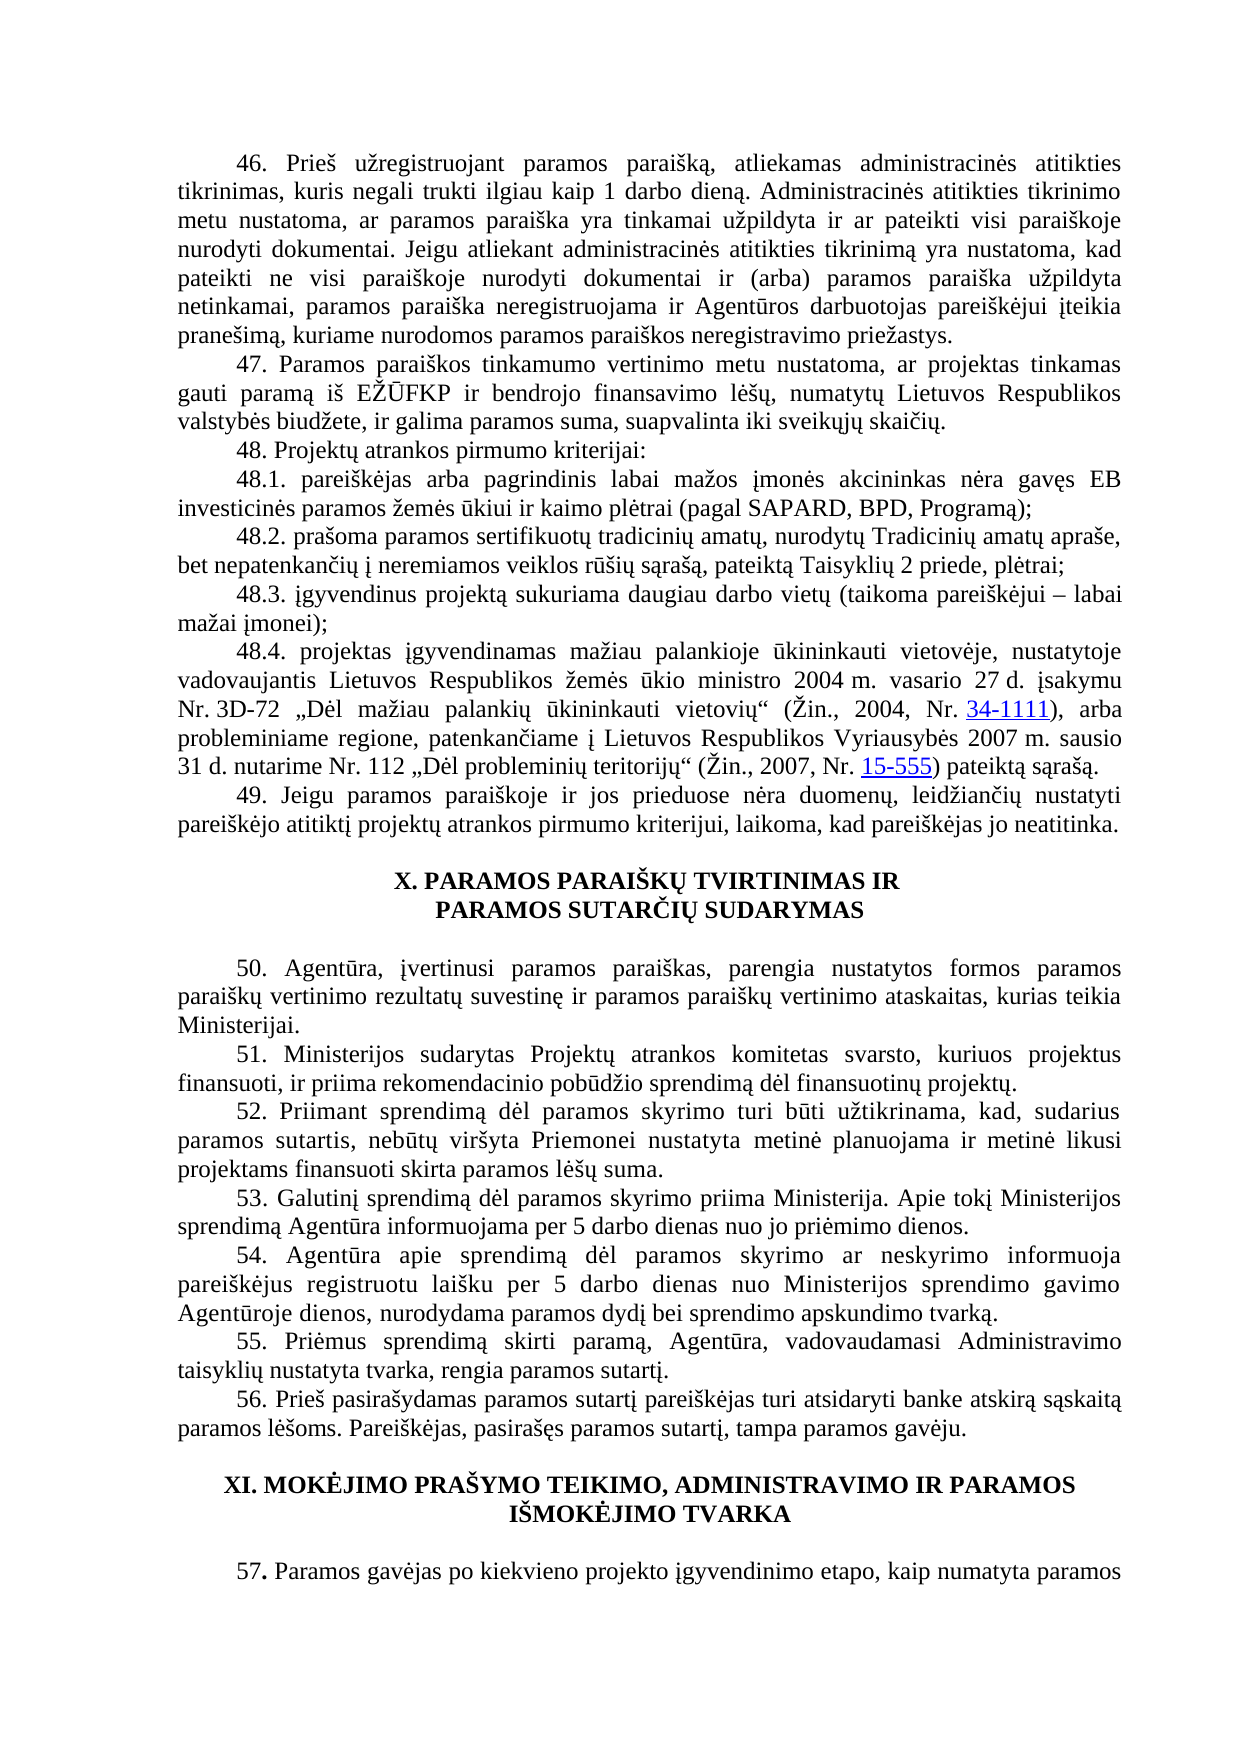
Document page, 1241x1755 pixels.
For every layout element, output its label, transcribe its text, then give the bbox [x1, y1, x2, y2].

text X. PARAMOS PARAIŠKŲ TVIRTINIMAS IR [177, 866, 1122, 895]
text 46. Prieš užregistruojant paramos paraišką, atliekamas administracinės atitikties tikrinimas, kuris negali trukti ilgiau kaip 1 darbo dieną. Administracinės atitikties tikrinimo metu nustatoma, ar paramos paraiška yra tinkamai užpildyta ir ar pateikti visi paraiškoje nurodyti dokumentai. Jeigu atliekant administracinės atitikties tikrinimą yra nustatoma, kad pateikti ne visi paraiškoje nurodyti dokumentai ir (arba) paramos paraiška užpildyta netinkamai, paramos paraiška neregistruojama ir Agentūros darbuotojas pareiškėjui įteikia pranešimą, kuriame nurodomos paramos paraiškos neregistravimo priežastys. [177, 148, 1122, 349]
text 48. Projektų atrankos pirmumo kriterijai: [177, 435, 1122, 464]
text 53. Galutinį sprendimą dėl paramos skyrimo priima Ministerija. Apie tokį Ministerijos sprendimą Agentūra informuojama per 5 darbo dienas nuo jo priėmimo dienos. [177, 1183, 1122, 1240]
text 49. Jeigu paramos paraiškoje ir jos prieduose nėra duomenų, leidžiančių nustatyti pareiškėjo atitiktį projektų atrankos pirmumo kriterijui, laikoma, kad pareiškėjas jo neatitinka. [177, 780, 1122, 838]
text 52. Priimant sprendimą dėl paramos skyrimo turi būti užtikrinama, kad, sudarius paramos sutartis, nebūtų viršyta Priemonei nustatyta metinė planuojama ir metinė likusi projektams finansuoti skirta paramos lėšų suma. [177, 1096, 1122, 1183]
text 48.2. prašoma paramos sertifikuotų tradicinių amatų, nurodytų Tradicinių amatų apraše, bet nepatenkančių į neremiamos veiklos rūšių sąrašą, pateiktą Taisyklių 2 priede, plėtrai; [177, 521, 1122, 579]
text 55. Priėmus sprendimą skirti paramą, Agentūra, vadovaudamasi Administravimo taisyklių nustatyta tvarka, rengia paramos sutartį. [177, 1326, 1122, 1384]
text XI. MOKĖJIMO PRAŠYMO TEIKIMO, ADMINISTRAVIMO IR PARAMOS IŠMOKĖJIMO TVARKA [177, 1470, 1122, 1528]
text 54. Agentūra apie sprendimą dėl paramos skyrimo ar neskyrimo informuoja pareiškėjus registruotu laišku per 5 darbo dienas nuo Ministerijos sprendimo gavimo Agentūroje dienos, nurodydama paramos dydį bei sprendimo apskundimo tvarką. [177, 1240, 1122, 1326]
text 48.1. pareiškėjas arba pagrindinis labai mažos įmonės akcininkas nėra gavęs EB investicinės paramos žemės ūkiui ir kaimo plėtrai (pagal SAPARD, BPD, Programą); [177, 464, 1122, 521]
text 48.4. projektas įgyvendinamas mažiau palankioje ūkininkauti vietovėje, nustatytoje vadovaujantis Lietuvos Respublikos žemės ūkio ministro 2004 m. vasario 27 d. įsakymu Nr. 3D-72 „Dėl mažiau palankių ūkininkauti vietovių“ (Žin., 2004, Nr. 34-1111), arba probleminiame regione, patenkančiame į Lietuvos Respublikos Vyriausybės 2007 m. sausio 31 d. nutarime Nr. 112 „Dėl probleminių teritorijų“ (Žin., 2007, Nr. 15-555) pateiktą sąrašą. [177, 636, 1122, 780]
text 48.3. įgyvendinus projektą sukuriama daugiau darbo vietų (taikoma pareiškėjui – labai mažai įmonei); [177, 579, 1122, 636]
text 47. Paramos paraiškos tinkamumo vertinimo metu nustatoma, ar projektas tinkamas gauti paramą iš EŽŪFKP ir bendrojo finansavimo lėšų, numatytų Lietuvos Respublikos valstybės biudžete, ir galima paramos suma, suapvalinta iki sveikųjų skaičių. [177, 349, 1122, 435]
text 50. Agentūra, įvertinusi paramos paraiškas, parengia nustatytos formos paramos paraiškų vertinimo rezultatų suvestinę ir paramos paraiškų vertinimo ataskaitas, kurias teikia Ministerijai. [177, 953, 1122, 1039]
text PARAMOS SUTARČIŲ SUDARYMAS [177, 895, 1122, 924]
text 51. Ministerijos sudarytas Projektų atrankos komitetas svarsto, kuriuos projektus finansuoti, ir priima rekomendacinio pobūdžio sprendimą dėl finansuotinų projektų. [177, 1039, 1122, 1096]
text 56. Prieš pasirašydamas paramos sutartį pareiškėjas turi atsidaryti banke atskirą sąskaitą paramos lėšoms. Pareiškėjas, pasirašęs paramos sutartį, tampa paramos gavėju. [177, 1384, 1122, 1441]
text 57. Paramos gavėjas po kiekvieno projekto įgyvendinimo etapo, kaip numatyta paramos [177, 1556, 1122, 1585]
